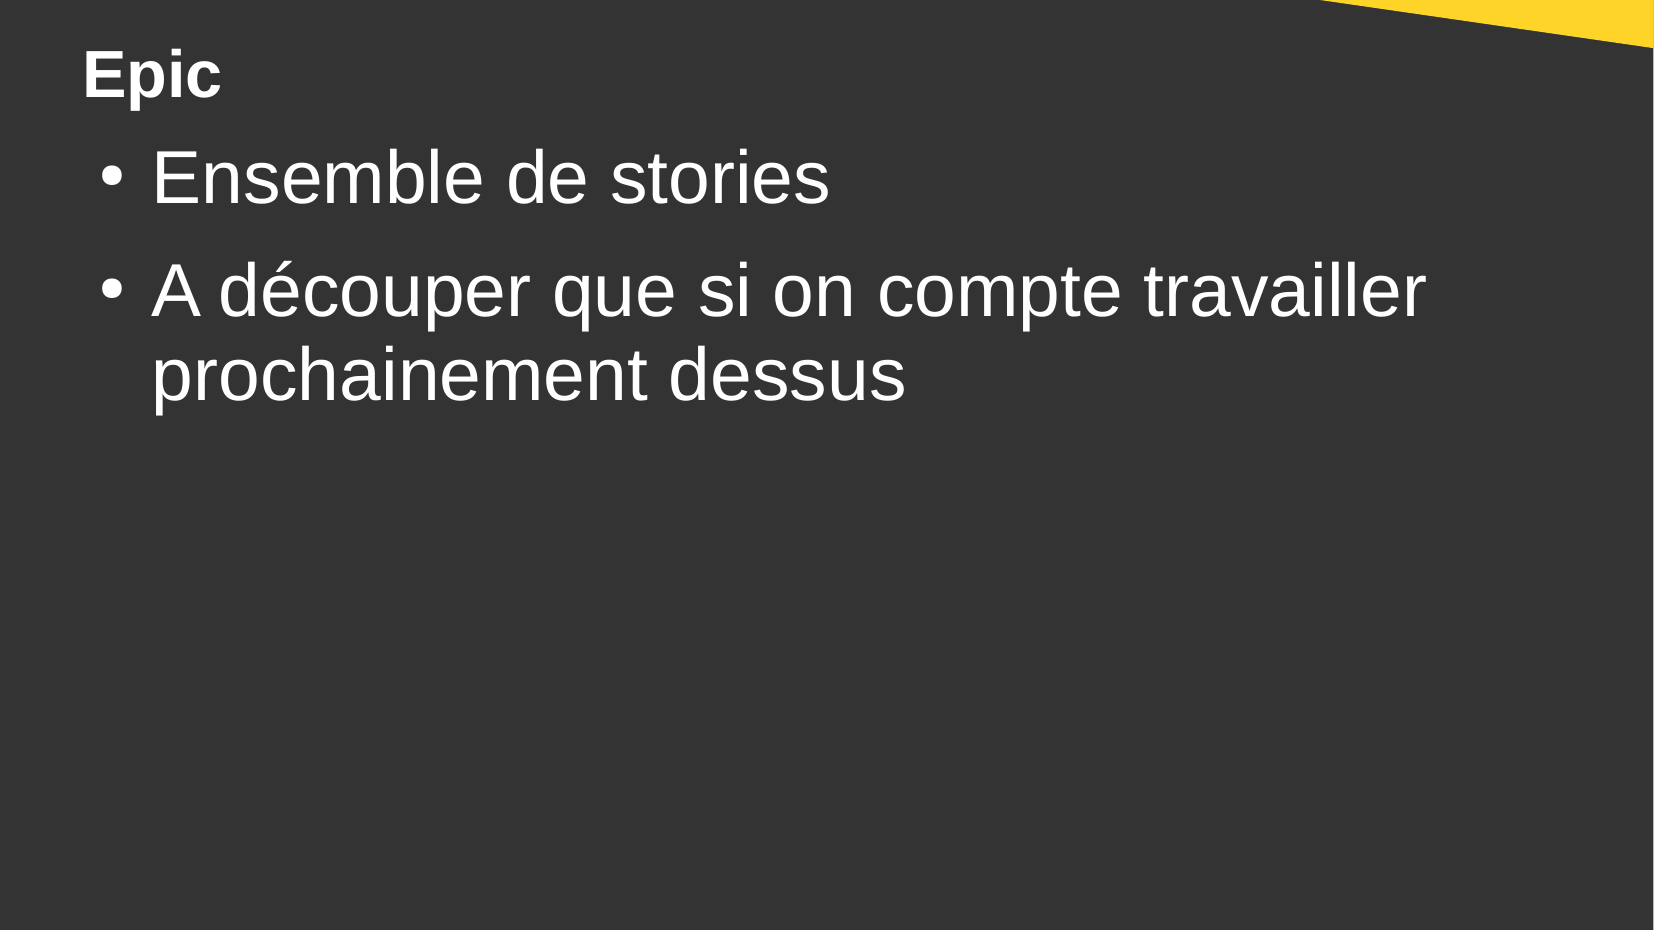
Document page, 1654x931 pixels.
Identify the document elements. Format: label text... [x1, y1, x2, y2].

title Epic [82, 37, 1571, 122]
list Ensemble de stories A découper que si on compte travailler prochainement dessus [80, 135, 1620, 777]
text_box [1320, 0, 1654, 49]
